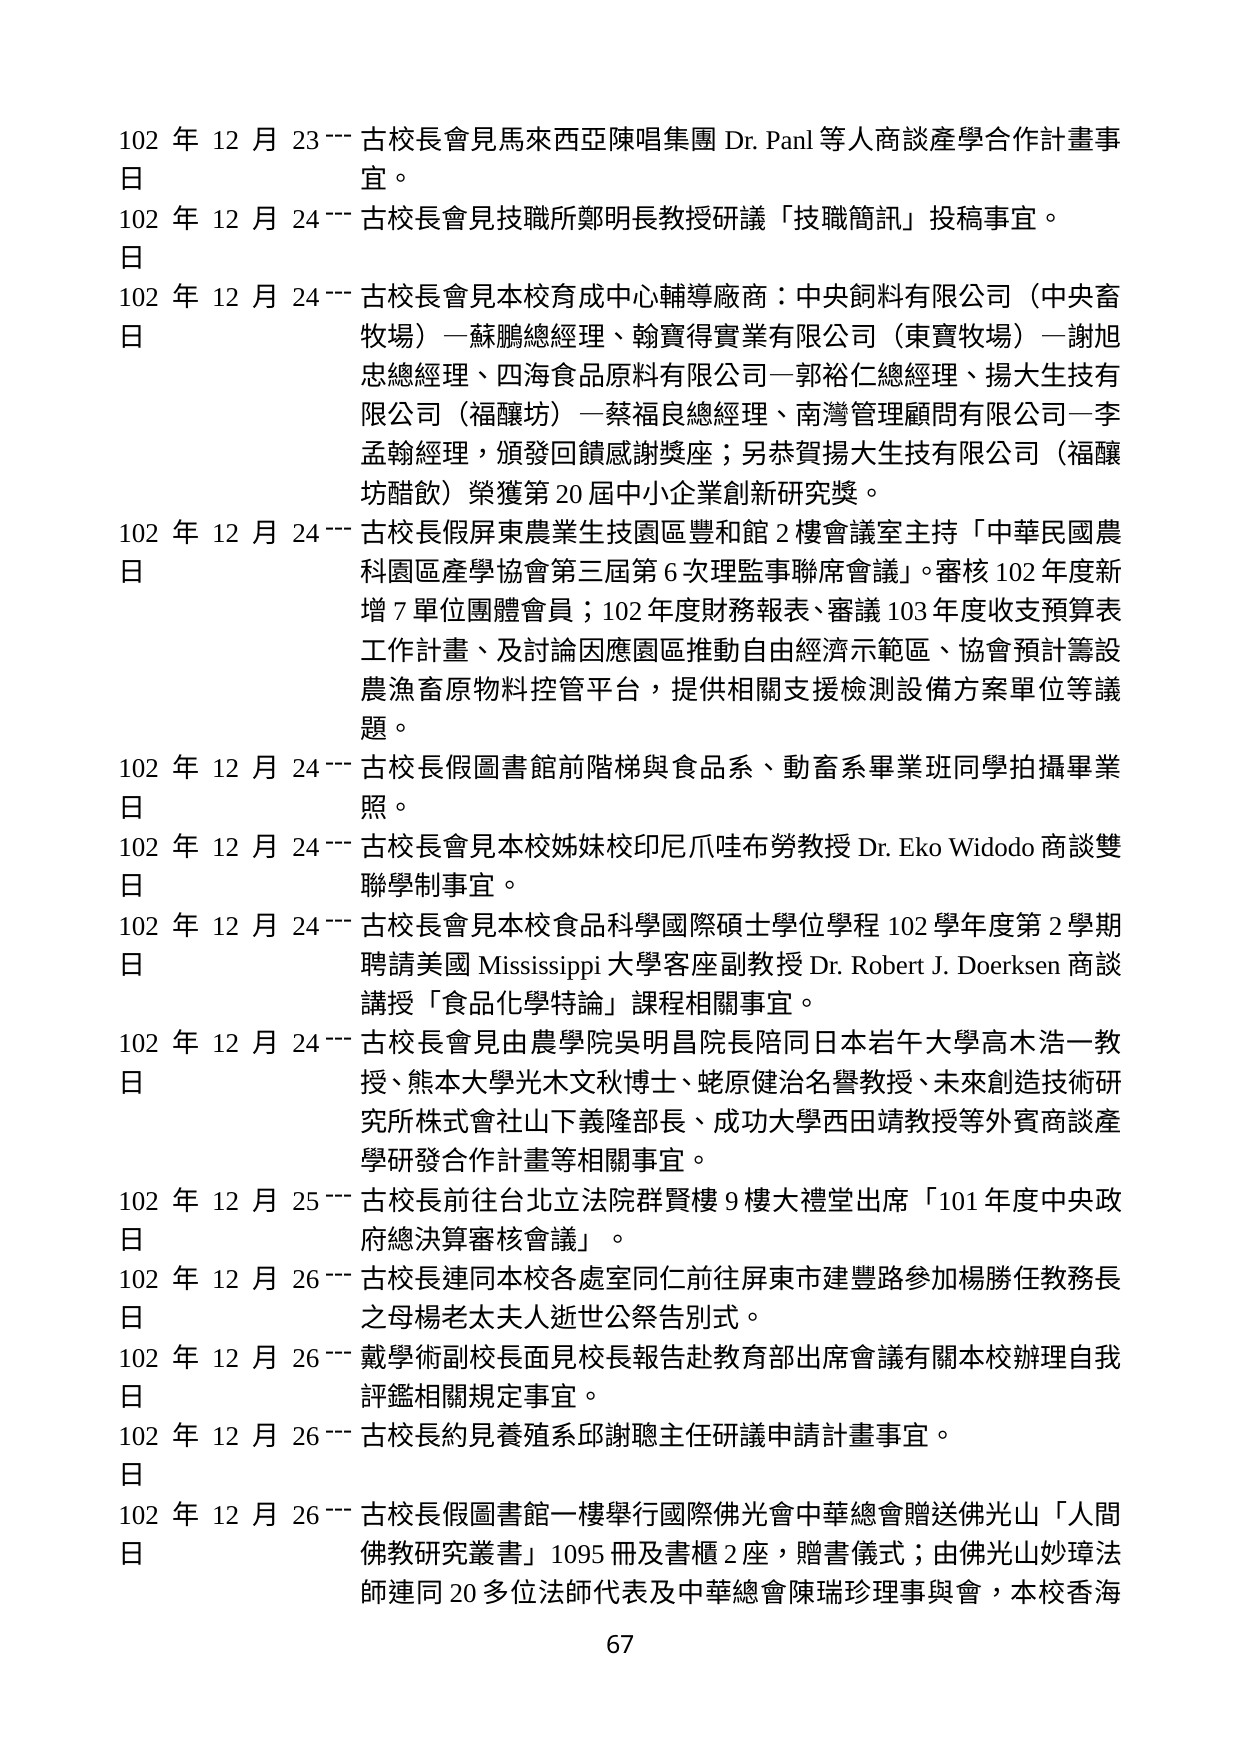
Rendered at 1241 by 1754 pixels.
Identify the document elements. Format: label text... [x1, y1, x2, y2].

table_cell 古校長會見本校食品科學國際碩士學位學程102學年度第2學期聘請美國Mississippi大學客座副教授Dr. Robert J. Doerksen商談講授「食品化學特論」課程相關事宜。 [358, 904, 1125, 1021]
table_cell --- [322, 1414, 357, 1493]
table_cell 102年12月24日 [115, 1021, 322, 1178]
table_cell 古校長會見本校育成中心輔導廠商：中央飼料有限公司（中央畜牧場）—蘇鵬總經理、翰寶得實業有限公司（東寶牧場）—謝旭忠總經理、四海食品原料有限公司—郭裕仁總經理、揚大生技有限公司（福釀坊）—蔡福良總經理、南灣管理顧問有限公司—李孟翰經理，頒發回饋感謝獎座；另恭賀揚大生技有限公司（福釀坊醋飲）榮獲第20屆中小企業創新研究獎。 [358, 275, 1125, 511]
table_cell --- [322, 118, 357, 197]
table_cell 102年12月24日 [115, 197, 322, 275]
table_cell --- [322, 1021, 357, 1178]
table_cell 古校長會見技職所鄭明長教授研議「技職簡訊」投稿事宜。 [358, 197, 1125, 275]
table_cell 102年12月24日 [115, 511, 322, 746]
table_cell 102年12月26日 [115, 1493, 322, 1610]
table_cell --- [322, 825, 357, 903]
table_cell 古校長會見馬來西亞陳唱集團Dr. Panl等人商談產學合作計畫事宜。 [358, 118, 1125, 197]
table_cell 102年12月24日 [115, 904, 322, 1021]
table_cell 102年12月26日 [115, 1414, 322, 1493]
table_cell --- [322, 197, 357, 275]
table_cell 古校長會見本校姊妹校印尼爪哇布勞教授Dr. Eko Widodo商談雙聯學制事宜。 [358, 825, 1125, 903]
table_cell 古校長前往台北立法院群賢樓9樓大禮堂出席「101年度中央政府總決算審核會議」。 [358, 1179, 1125, 1257]
table_cell 古校長假圖書館前階梯與食品系、動畜系畢業班同學拍攝畢業照。 [358, 746, 1125, 825]
table_cell 102年12月23日 [115, 118, 322, 197]
table_cell --- [322, 746, 357, 825]
table_cell --- [322, 1336, 357, 1414]
table_cell 102年12月26日 [115, 1257, 322, 1336]
table_cell 古校長會見由農學院吳明昌院長陪同日本岩午大學高木浩一教授、熊本大學光木文秋博士、蛯原健治名譽教授、未來創造技術研究所株式會社山下義隆部長、成功大學西田靖教授等外賓商談產學研發合作計畫等相關事宜。 [358, 1021, 1125, 1178]
table_cell --- [322, 511, 357, 746]
table_cell --- [322, 1179, 357, 1257]
table_cell 戴學術副校長面見校長報告赴教育部出席會議有關本校辦理自我評鑑相關規定事宜。 [358, 1336, 1125, 1414]
table_cell 102年12月24日 [115, 825, 322, 903]
table_cell 古校長約見養殖系邱謝聰主任研議申請計畫事宜。 [358, 1414, 1125, 1493]
table_cell --- [322, 1257, 357, 1336]
table_cell --- [322, 275, 357, 511]
table_cell --- [322, 1493, 357, 1610]
table_cell 102年12月25日 [115, 1179, 322, 1257]
table_cell 102年12月24日 [115, 746, 322, 825]
table_cell 102年12月24日 [115, 275, 322, 511]
table_cell 102年12月26日 [115, 1336, 322, 1414]
table_cell 古校長假圖書館一樓舉行國際佛光會中華總會贈送佛光山「人間佛教研究叢書」1095冊及書櫃2座，贈書儀式；由佛光山妙璋法師連同20多位法師代表及中華總會陳瑞珍理事與會，本校香海 [358, 1493, 1125, 1610]
table_cell 古校長連同本校各處室同仁前往屏東市建豐路參加楊勝任教務長之母楊老太夫人逝世公祭告別式。 [358, 1257, 1125, 1336]
table_cell 古校長假屏東農業生技園區豐和館2樓會議室主持「中華民國農科園區產學協會第三屆第6次理監事聯席會議」。審核102年度新增7單位團體會員；102年度財務報表、審議103年度收支預算表工作計畫、及討論因應園區推動自由經濟示範區、協會預計籌設農漁畜原物料控管平台，提供相關支援檢測設備方案單位等議題。 [358, 511, 1125, 746]
table_cell --- [322, 904, 357, 1021]
